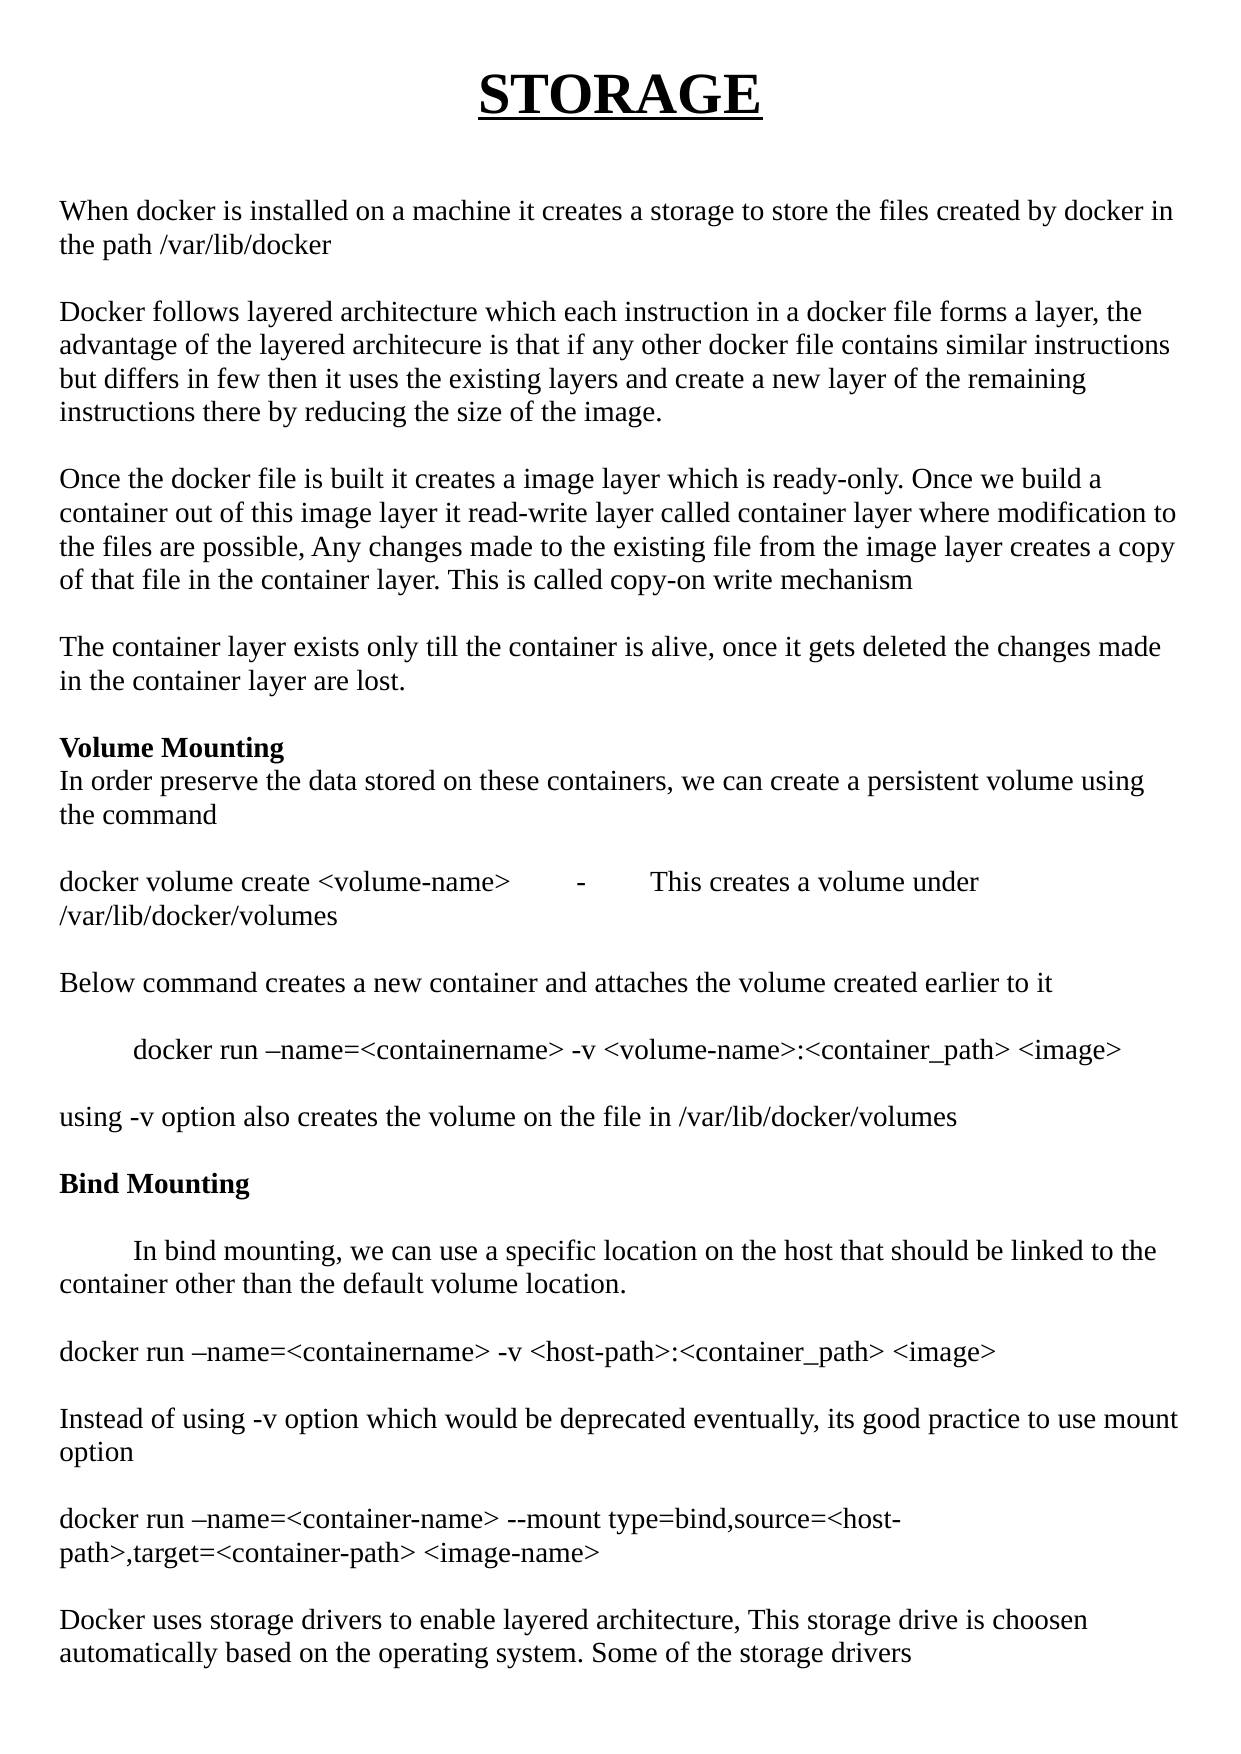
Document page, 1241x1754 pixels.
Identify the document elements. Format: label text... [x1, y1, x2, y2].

text STORAGE [59, 59, 1181, 126]
text docker run –name=<containername> -v <host-path>:<container_path> <image> [59, 1334, 1181, 1367]
text Docker follows layered architecture which each instruction in a docker file forms a layer, the advantage of the layered architecure is that if any other docker file contains similar instructions but differs in few then it uses the existing layers and create a new layer of the remaining instructions there by reducing the size of the image. [59, 294, 1181, 428]
text Below command creates a new container and attaches the volume created earlier to it [59, 965, 1181, 998]
text docker run –name=<container-name> --mount type=bind,source=<host-path>,target=<container-path> <image-name> [59, 1501, 1181, 1568]
text docker volume create <volume-name> - This creates a volume under /var/lib/docker/volumes [59, 864, 1181, 931]
text Bind Mounting [59, 1166, 1181, 1199]
text Instead of using -v option which would be deprecated eventually, its good practice to use mount option [59, 1401, 1181, 1468]
text docker run –name=<containername> -v <volume-name>:<container_path> <image> [59, 1032, 1181, 1065]
text In order preserve the data stored on these containers, we can create a persistent volume using the command [59, 763, 1181, 831]
text Volume Mounting [59, 730, 1181, 763]
text When docker is installed on a machine it creates a storage to store the files created by docker in the path /var/lib/docker [59, 193, 1181, 260]
text using -v option also creates the volume on the file in /var/lib/docker/volumes [59, 1099, 1181, 1132]
text Docker uses storage drivers to enable layered architecture, This storage drive is choosen automatically based on the operating system. Some of the storage drivers [59, 1602, 1181, 1669]
text The container layer exists only till the container is alive, once it gets deleted the changes made in the container layer are lost. [59, 629, 1181, 696]
text In bind mounting, we can use a specific location on the host that should be linked to the container other than the default volume location. [59, 1233, 1181, 1300]
text Once the docker file is built it creates a image layer which is ready-only. Once we build a container out of this image layer it read-write layer called container layer where modification to the files are possible, Any changes made to the existing file from the image layer creates a copy of that file in the container layer. This is called copy-on write mechanism [59, 462, 1181, 596]
